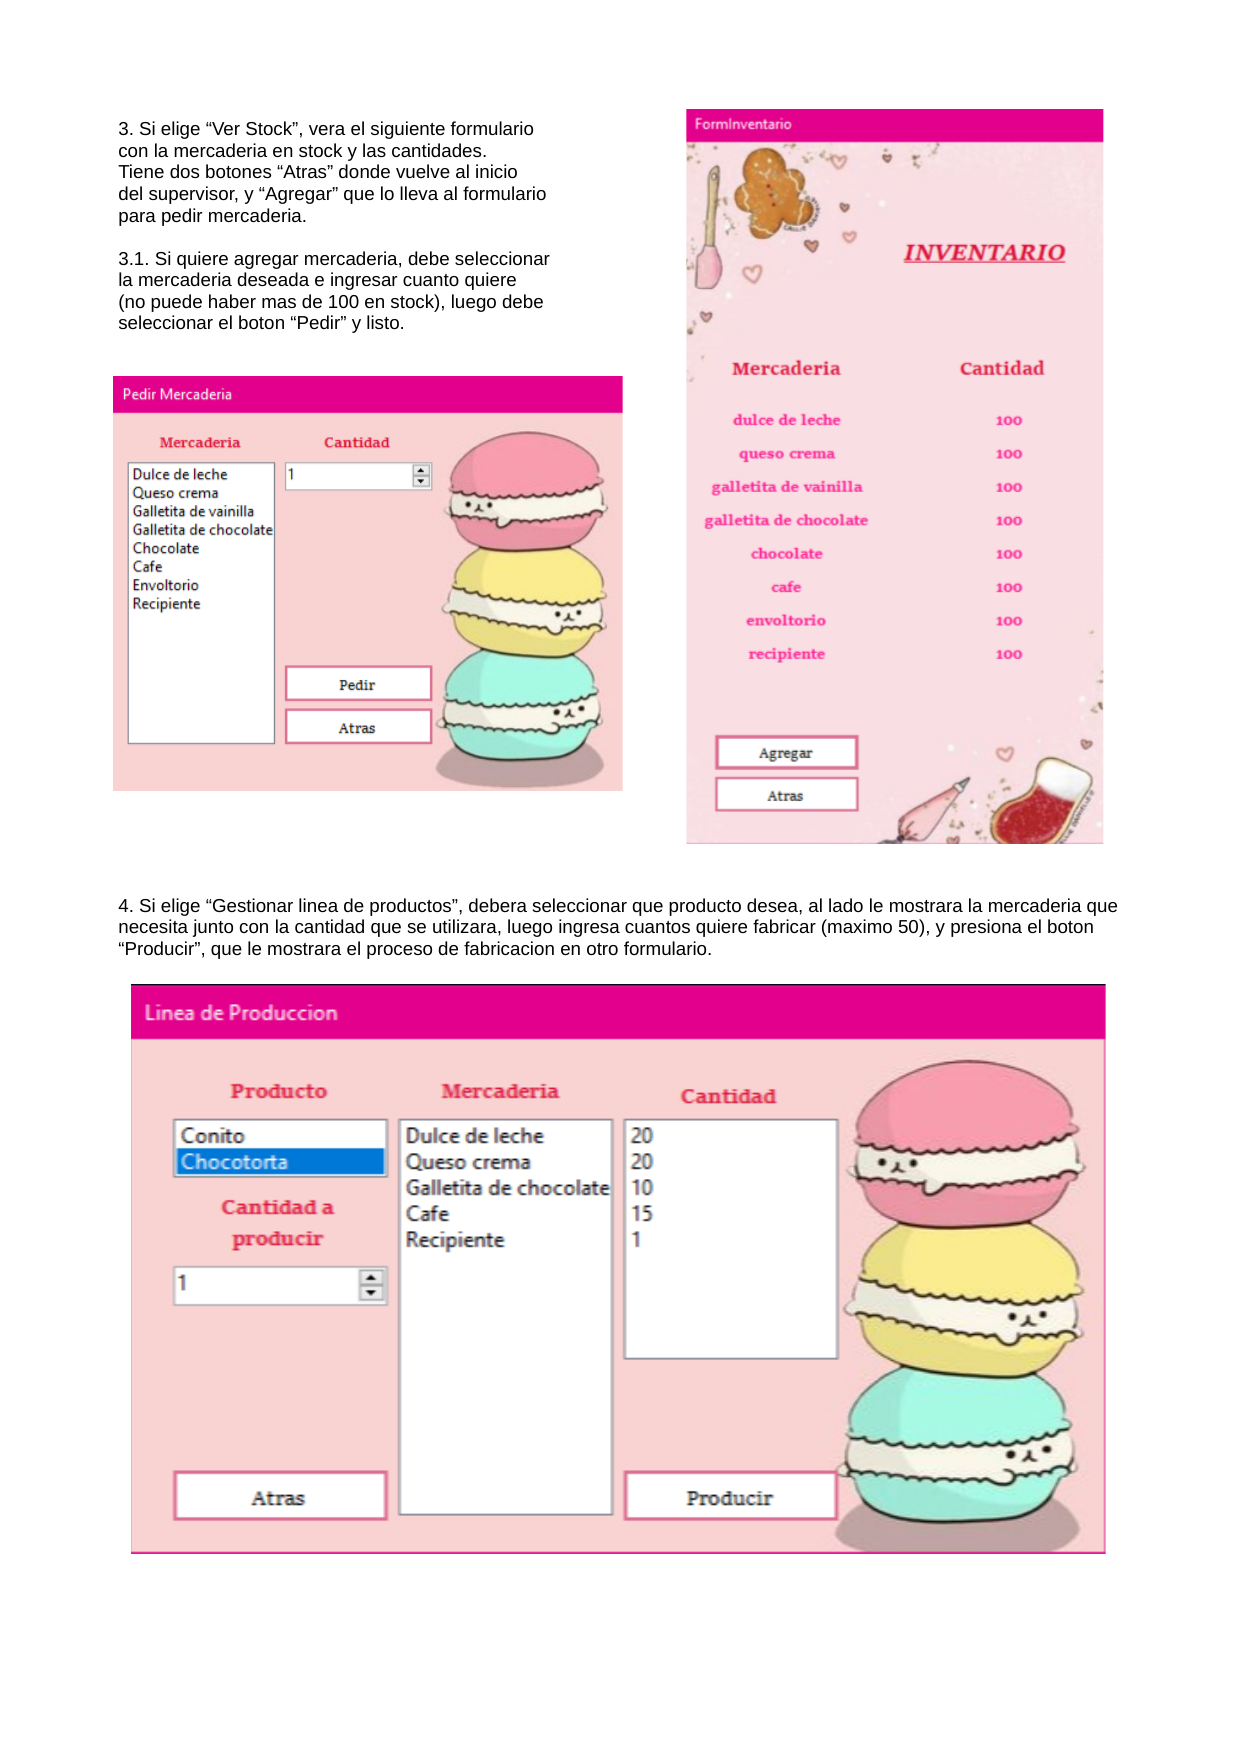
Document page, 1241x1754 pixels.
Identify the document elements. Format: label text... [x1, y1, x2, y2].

text seleccionar el boton “Pedir” y listo. [118, 312, 686, 334]
text (no puede haber mas de 100 en stock), luego debe [118, 291, 686, 312]
picture [686, 109, 1104, 844]
text 3.1. Si quiere agregar mercaderia, debe seleccionar [118, 247, 686, 269]
text 4. Si elige “Gestionar linea de productos”, debera seleccionar que producto desea, al lado le mostrara la mercaderia que necesita junto con la cantidad que se utilizara, luego ingresa cuantos quiere fabricar (maximo 50), y presiona el boton “Producir”, que le mostrara el proceso de fabricacion en otro formulario. [118, 894, 1122, 959]
text Tiene dos botones “Atras” donde vuelve al inicio [118, 161, 686, 183]
text con la mercaderia en stock y las cantidades. [118, 140, 686, 161]
text del supervisor, y “Agregar” que lo lleva al formulario [118, 183, 686, 204]
text para pedir mercaderia. [118, 204, 686, 226]
text 3. Si elige “Ver Stock”, vera el siguiente formulario [118, 118, 686, 140]
picture [113, 376, 623, 791]
text la mercaderia deseada e ingresar cuanto quiere [118, 269, 686, 291]
picture [131, 984, 1106, 1554]
